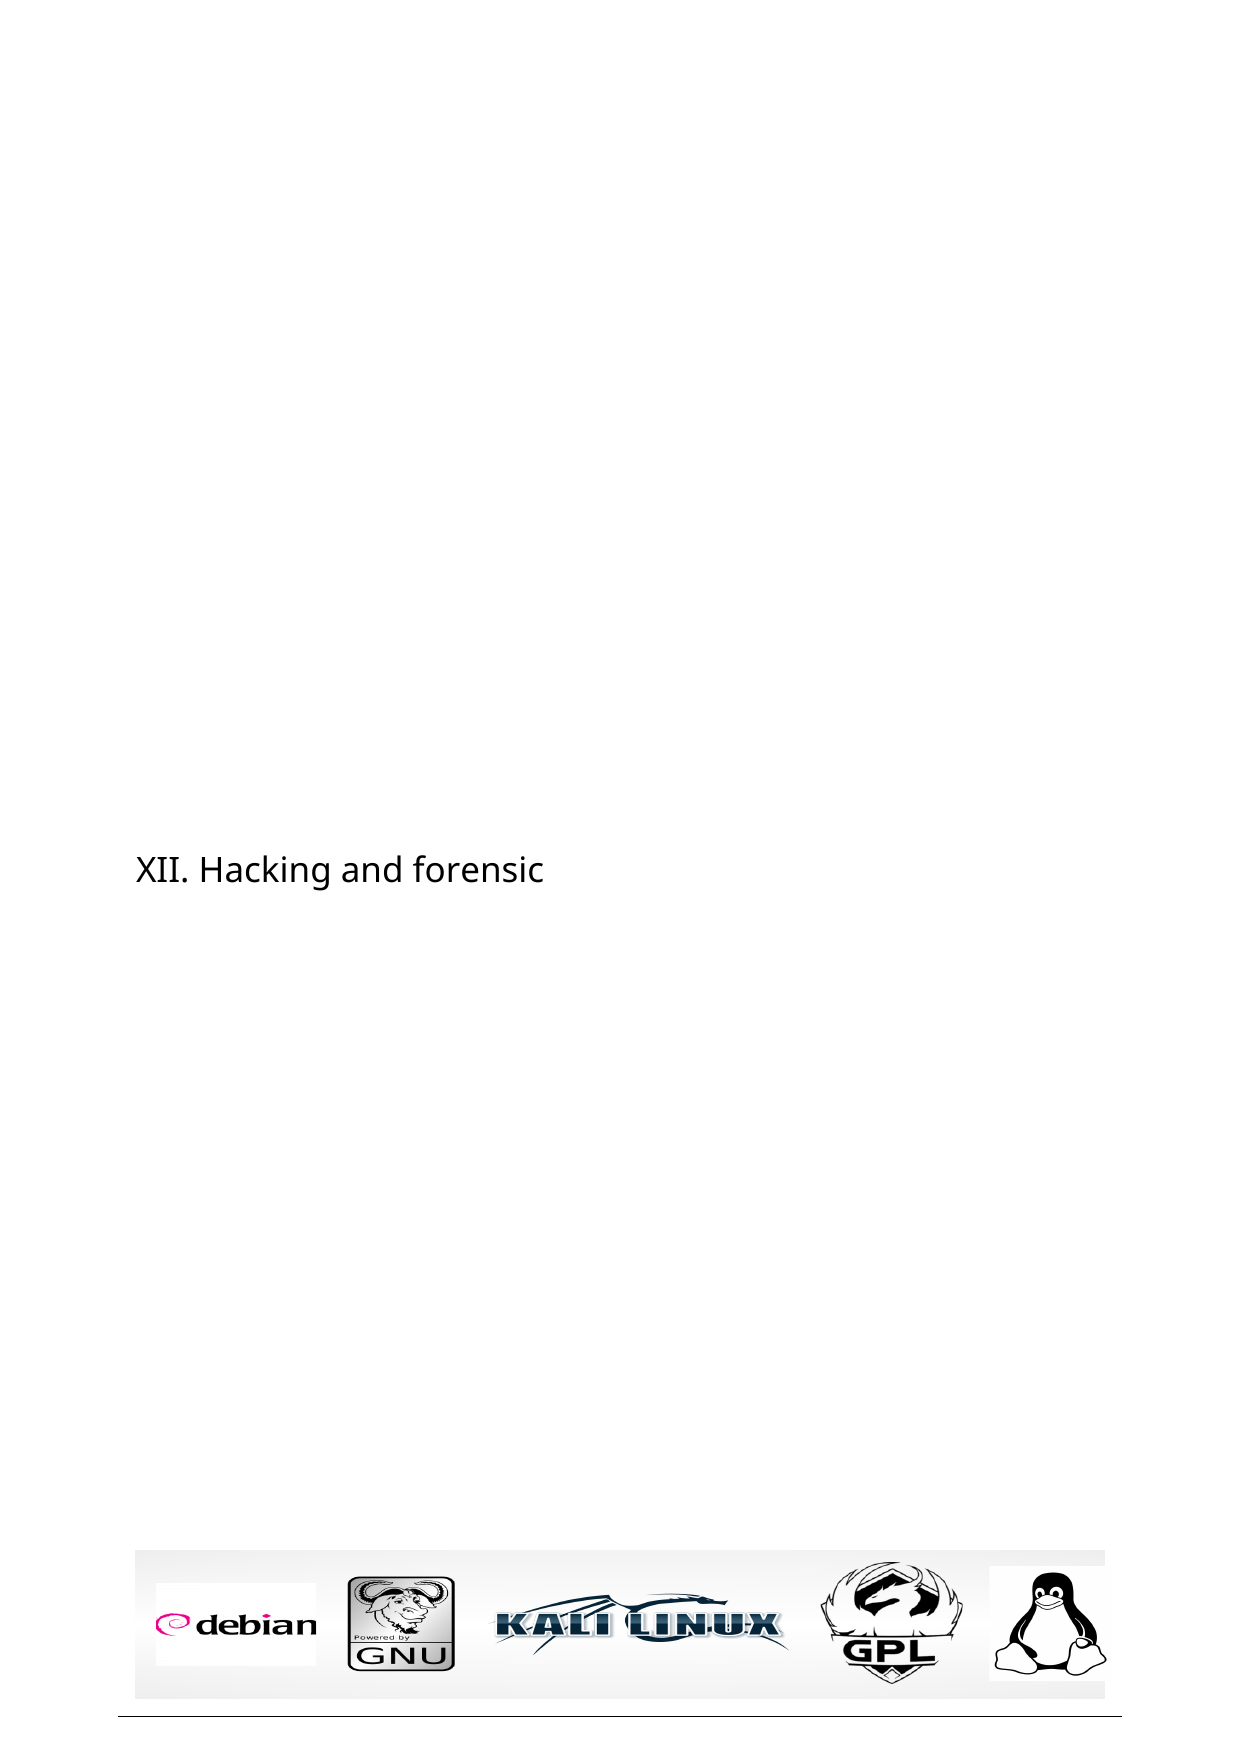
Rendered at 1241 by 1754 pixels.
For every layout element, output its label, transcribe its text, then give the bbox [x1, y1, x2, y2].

picture [820, 1562, 963, 1684]
picture [476, 1579, 799, 1670]
picture [989, 1566, 1112, 1681]
subtitle XII. Hacking and forensic [136, 845, 1104, 893]
picture [156, 1583, 317, 1666]
picture [341, 1573, 460, 1674]
